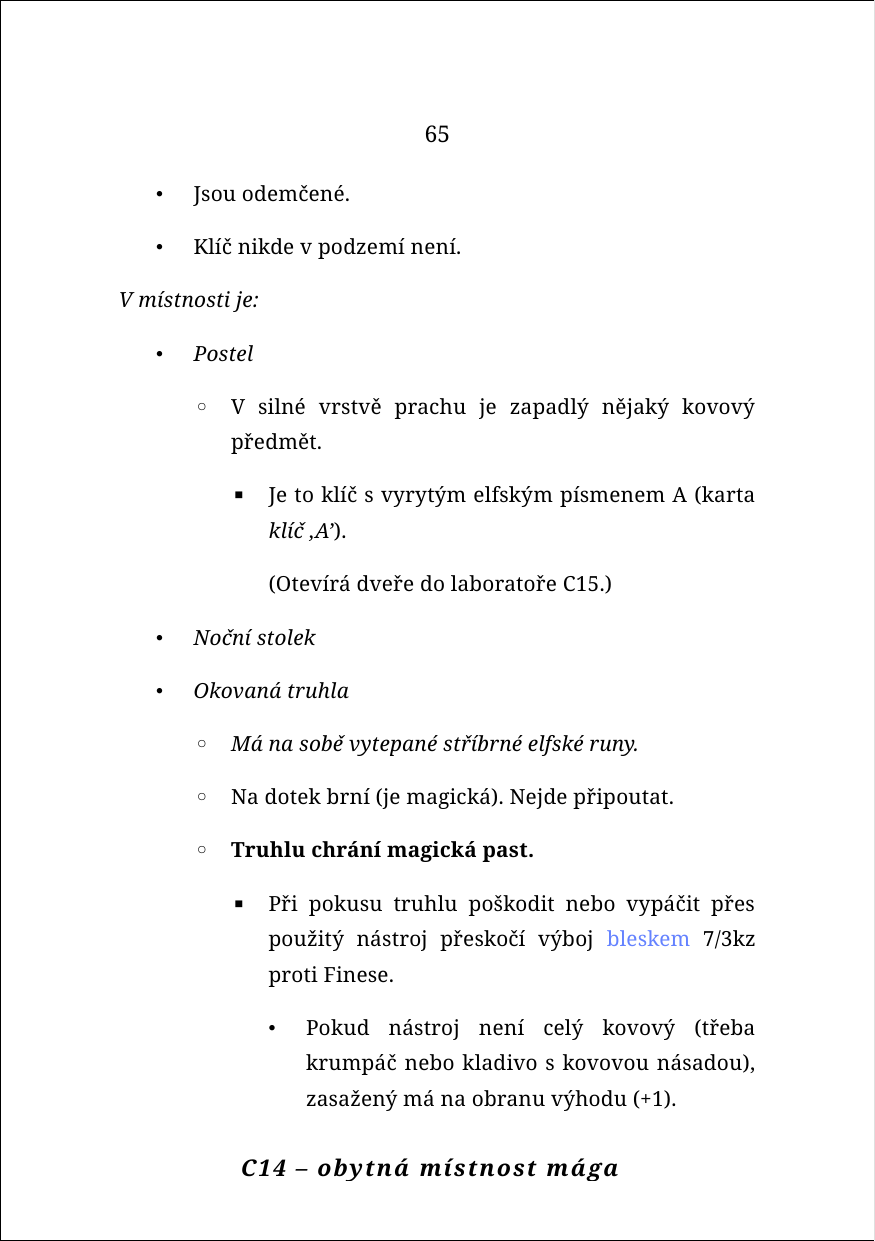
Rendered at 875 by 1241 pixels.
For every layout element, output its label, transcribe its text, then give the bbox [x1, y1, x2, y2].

list Na dotek brní (je magická). Nejde připoutat. [193, 782, 756, 811]
list Klíč nikde v podzemí není. [156, 232, 756, 261]
list Je to klíč s vyrytým elfským písmenem A (karta klíč ‚A’). [231, 481, 756, 544]
list Jsou odemčené. [156, 179, 756, 207]
list Truhlu chrání magická past. [193, 836, 756, 864]
list (Otevírá dveře do laboratoře C15.) [231, 569, 756, 598]
list V silné vrstvě prachu je zapadlý nějaký kovový předmět. [193, 392, 756, 456]
list Pokud nástroj není celý kovový (třeba krumpáč nebo kladivo s kovovou násadou), zasažený má na obranu výhodu (+1). [268, 1013, 756, 1112]
list Noční stolek [156, 623, 756, 651]
list Postel [156, 339, 756, 367]
list Má na sobě vytepané stříbrné elfské runy. [193, 729, 756, 757]
list Při pokusu truhlu poškodit nebo vypáčit přes použitý nástroj přeskočí výboj bleskem 7/3kz proti Finese. [231, 889, 756, 988]
text V místnosti je: [118, 285, 756, 314]
list Okovaná truhla [156, 676, 756, 704]
